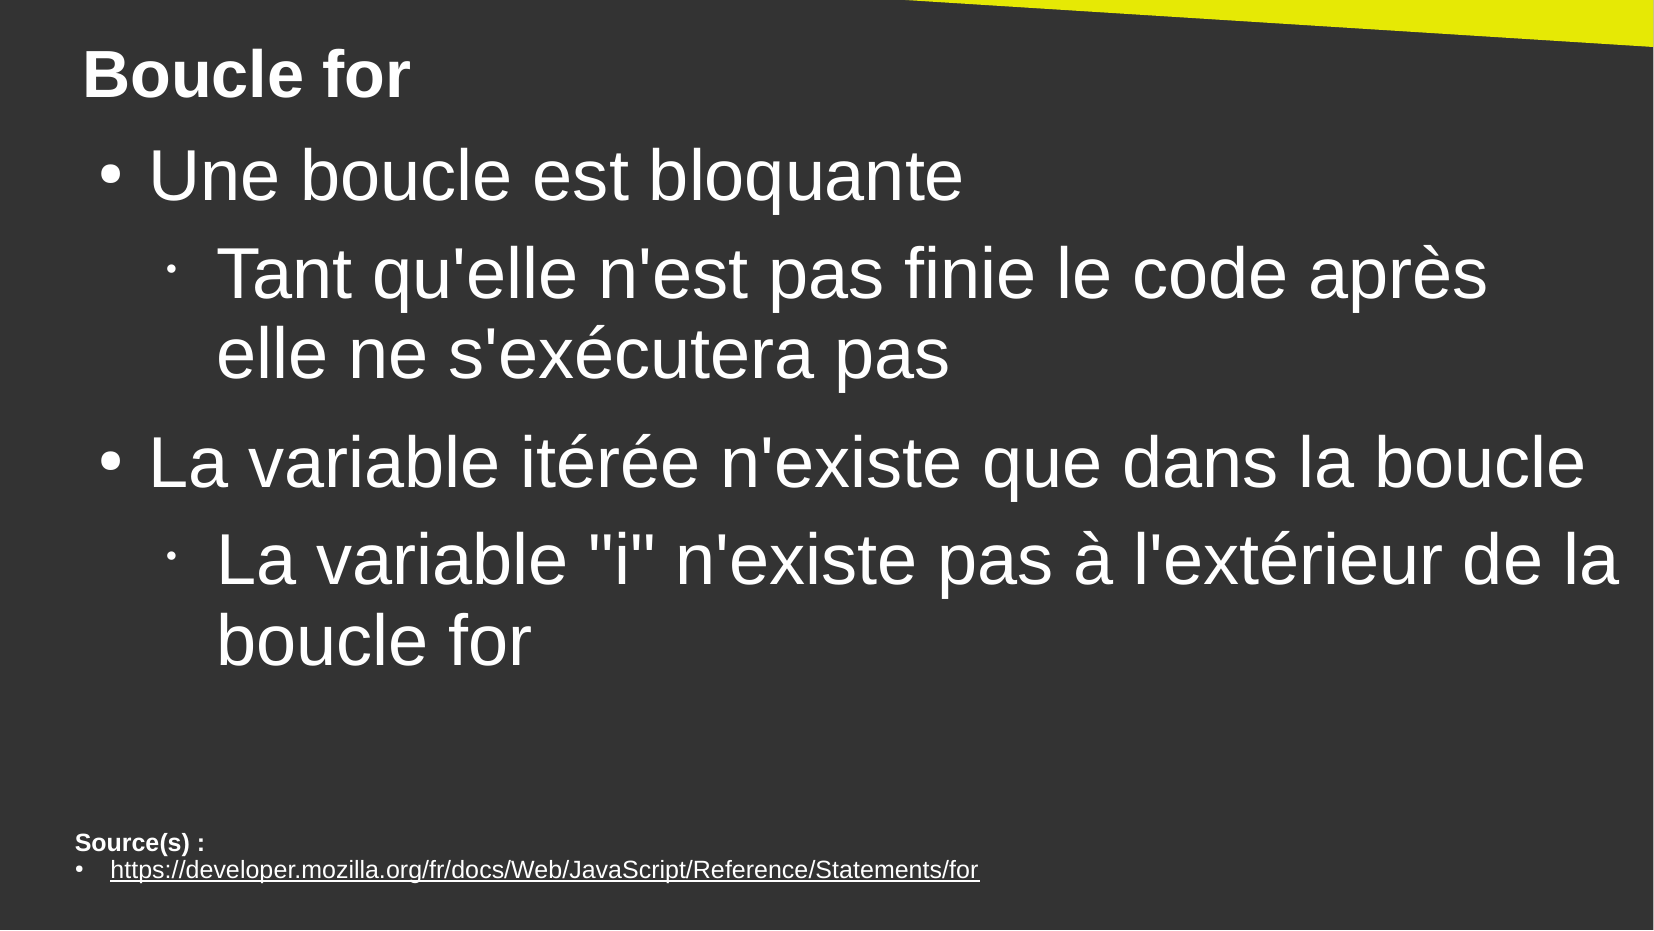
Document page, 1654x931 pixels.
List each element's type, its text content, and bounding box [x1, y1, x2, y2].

text_box [905, 0, 1654, 48]
text_box Source(s) : https://developer.mozilla.org/fr/docs/Web/JavaScript/Reference/Statements/for [60, 820, 1583, 892]
title Boucle for [82, 37, 1571, 114]
list Une boucle est bloquante Tant qu'elle n'est pas finie le code après elle ne s'exécutera pas La variable itérée n'existe que dans la boucle La variable "i" n'existe pas à l'extérieur de la boucle for [80, 135, 1620, 745]
